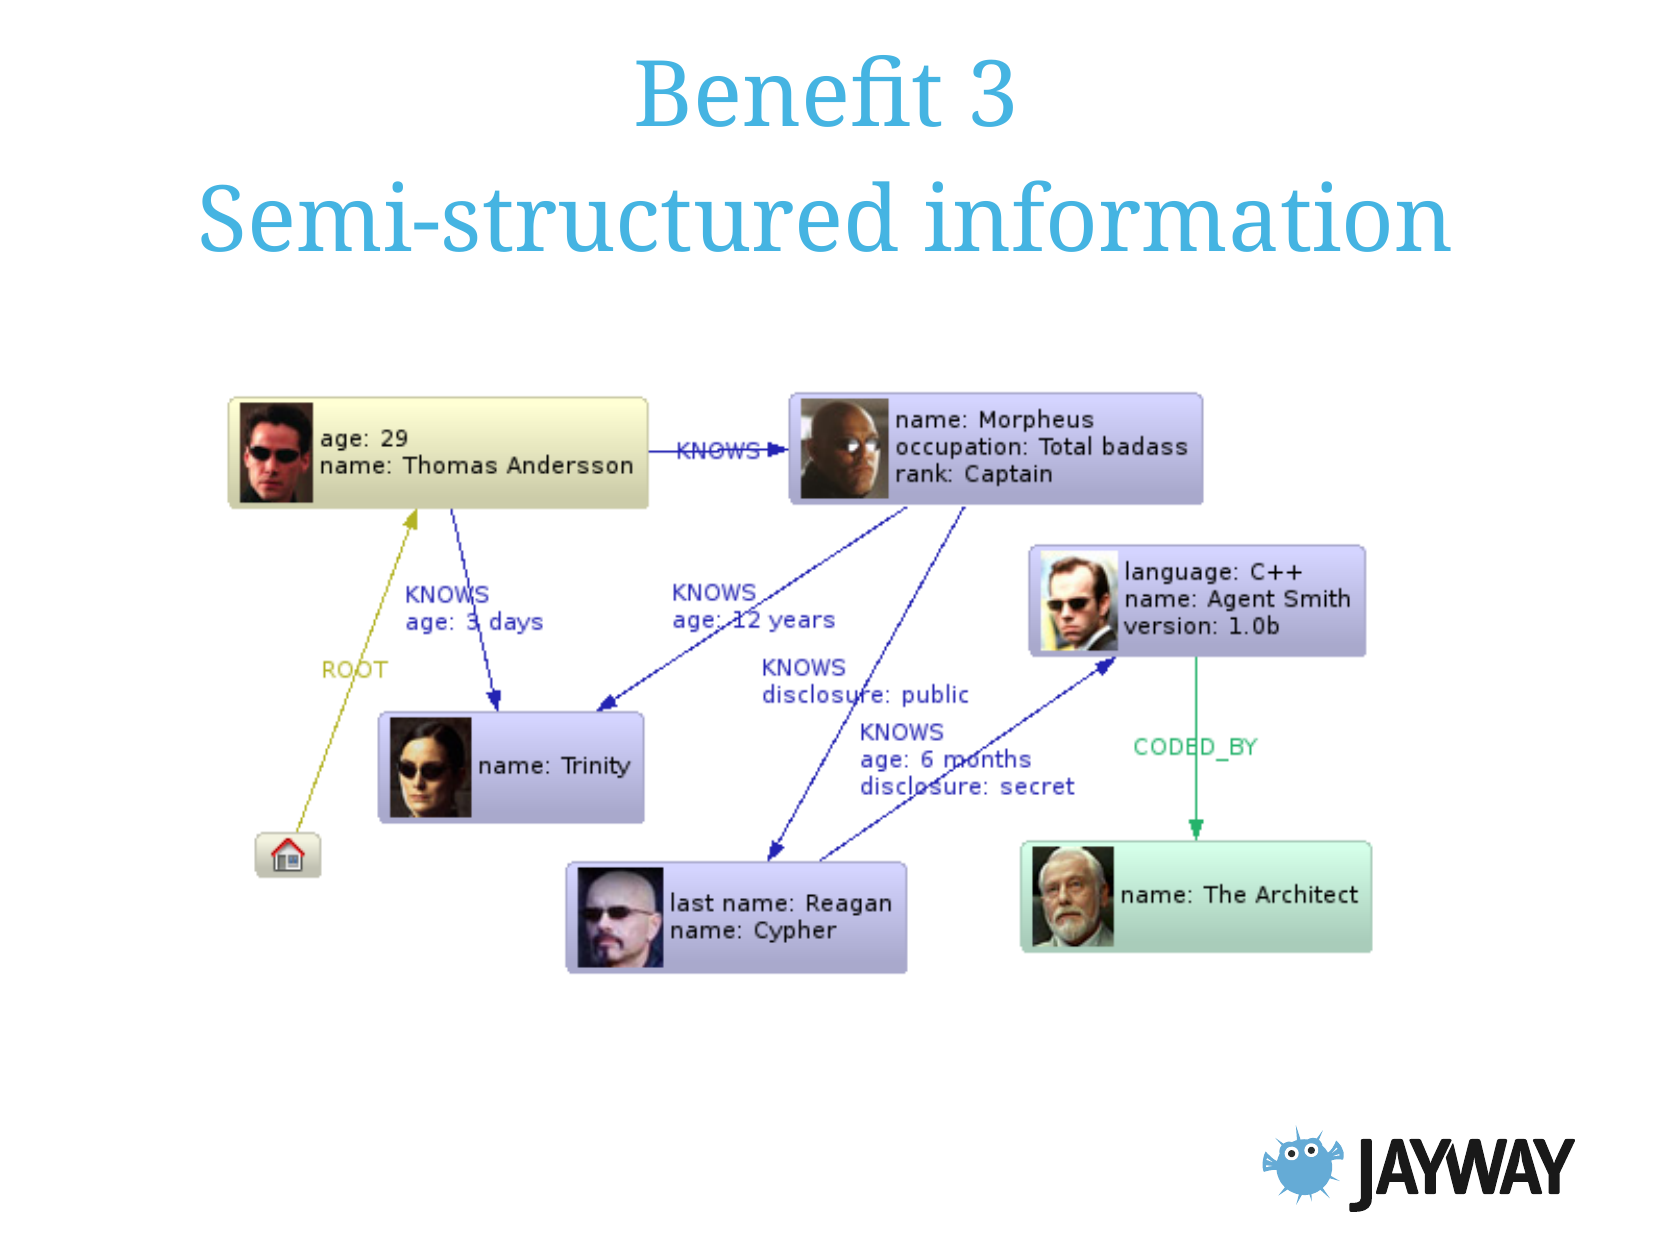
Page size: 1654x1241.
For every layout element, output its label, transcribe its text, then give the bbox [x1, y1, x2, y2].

title Benefit 3 Semi-structured information [82, 46, 1571, 261]
text_box [75, 946, 1538, 1088]
picture [203, 374, 1398, 946]
